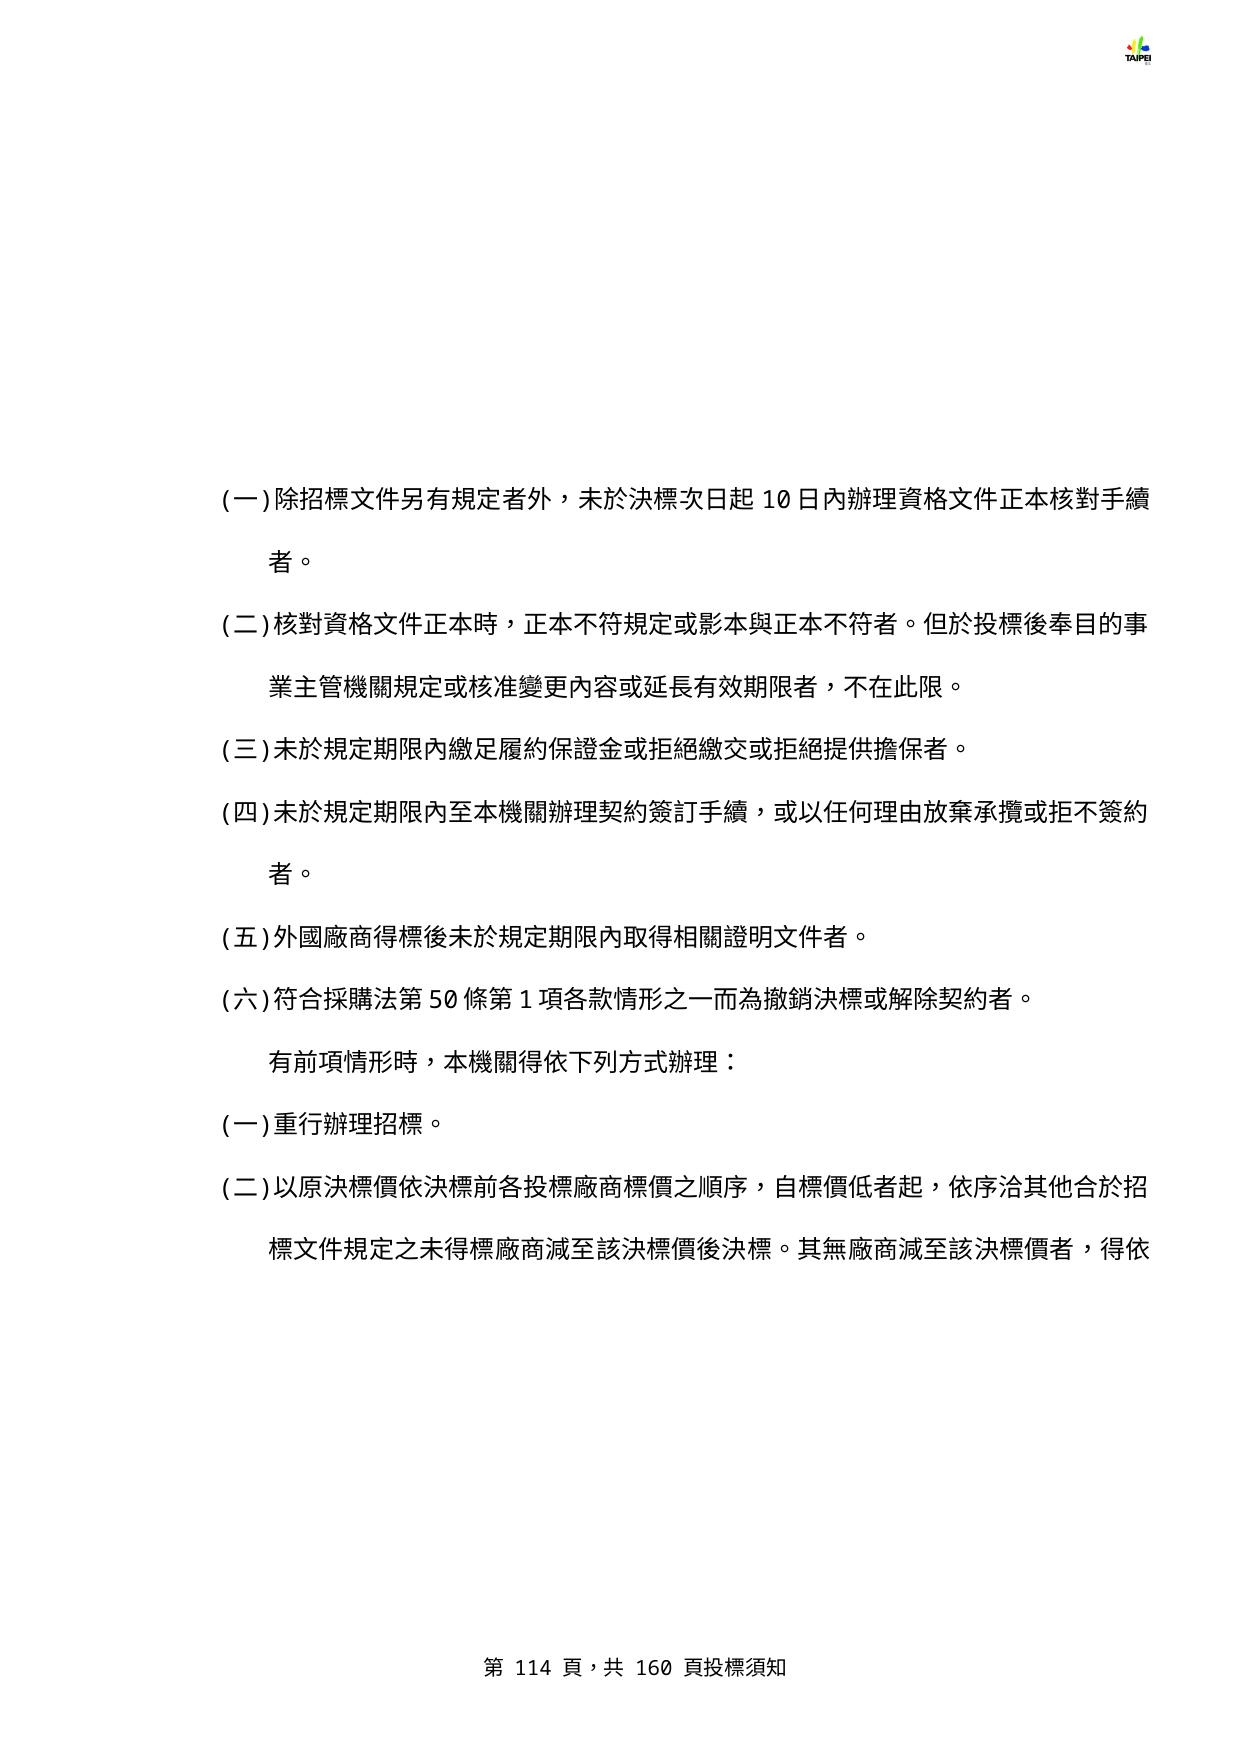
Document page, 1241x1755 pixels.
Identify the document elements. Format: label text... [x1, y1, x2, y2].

text (二)以原決標價依決標前各投標廠商標價之順序，自標價低者起，依序洽其他合於招標文件規定之未得標廠商減至該決標價後決標。其無廠商減至該決標價者，得依 [218, 1143, 1152, 1268]
text (六)符合採購法第50條第1項各款情形之一而為撤銷決標或解除契約者。 [218, 956, 1152, 1018]
text (一)重行辦理招標。 [218, 1081, 1152, 1143]
text (四)未於規定期限內至本機關辦理契約簽訂手續，或以任何理由放棄承攬或拒不簽約者。 [218, 768, 1152, 893]
text (三)未於規定期限內繳足履約保證金或拒絕繳交或拒絕提供擔保者。 [218, 706, 1152, 768]
text (一)除招標文件另有規定者外，未於決標次日起10日內辦理資格文件正本核對手續者。 [218, 456, 1152, 581]
text (五)外國廠商得標後未於規定期限內取得相關證明文件者。 [218, 893, 1152, 956]
text 有前項情形時，本機關得依下列方式辦理： [268, 1018, 1152, 1081]
text (二)核對資格文件正本時，正本不符規定或影本與正本不符者。但於投標後奉目的事業主管機關規定或核准變更內容或延長有效期限者，不在此限。 [218, 581, 1152, 706]
